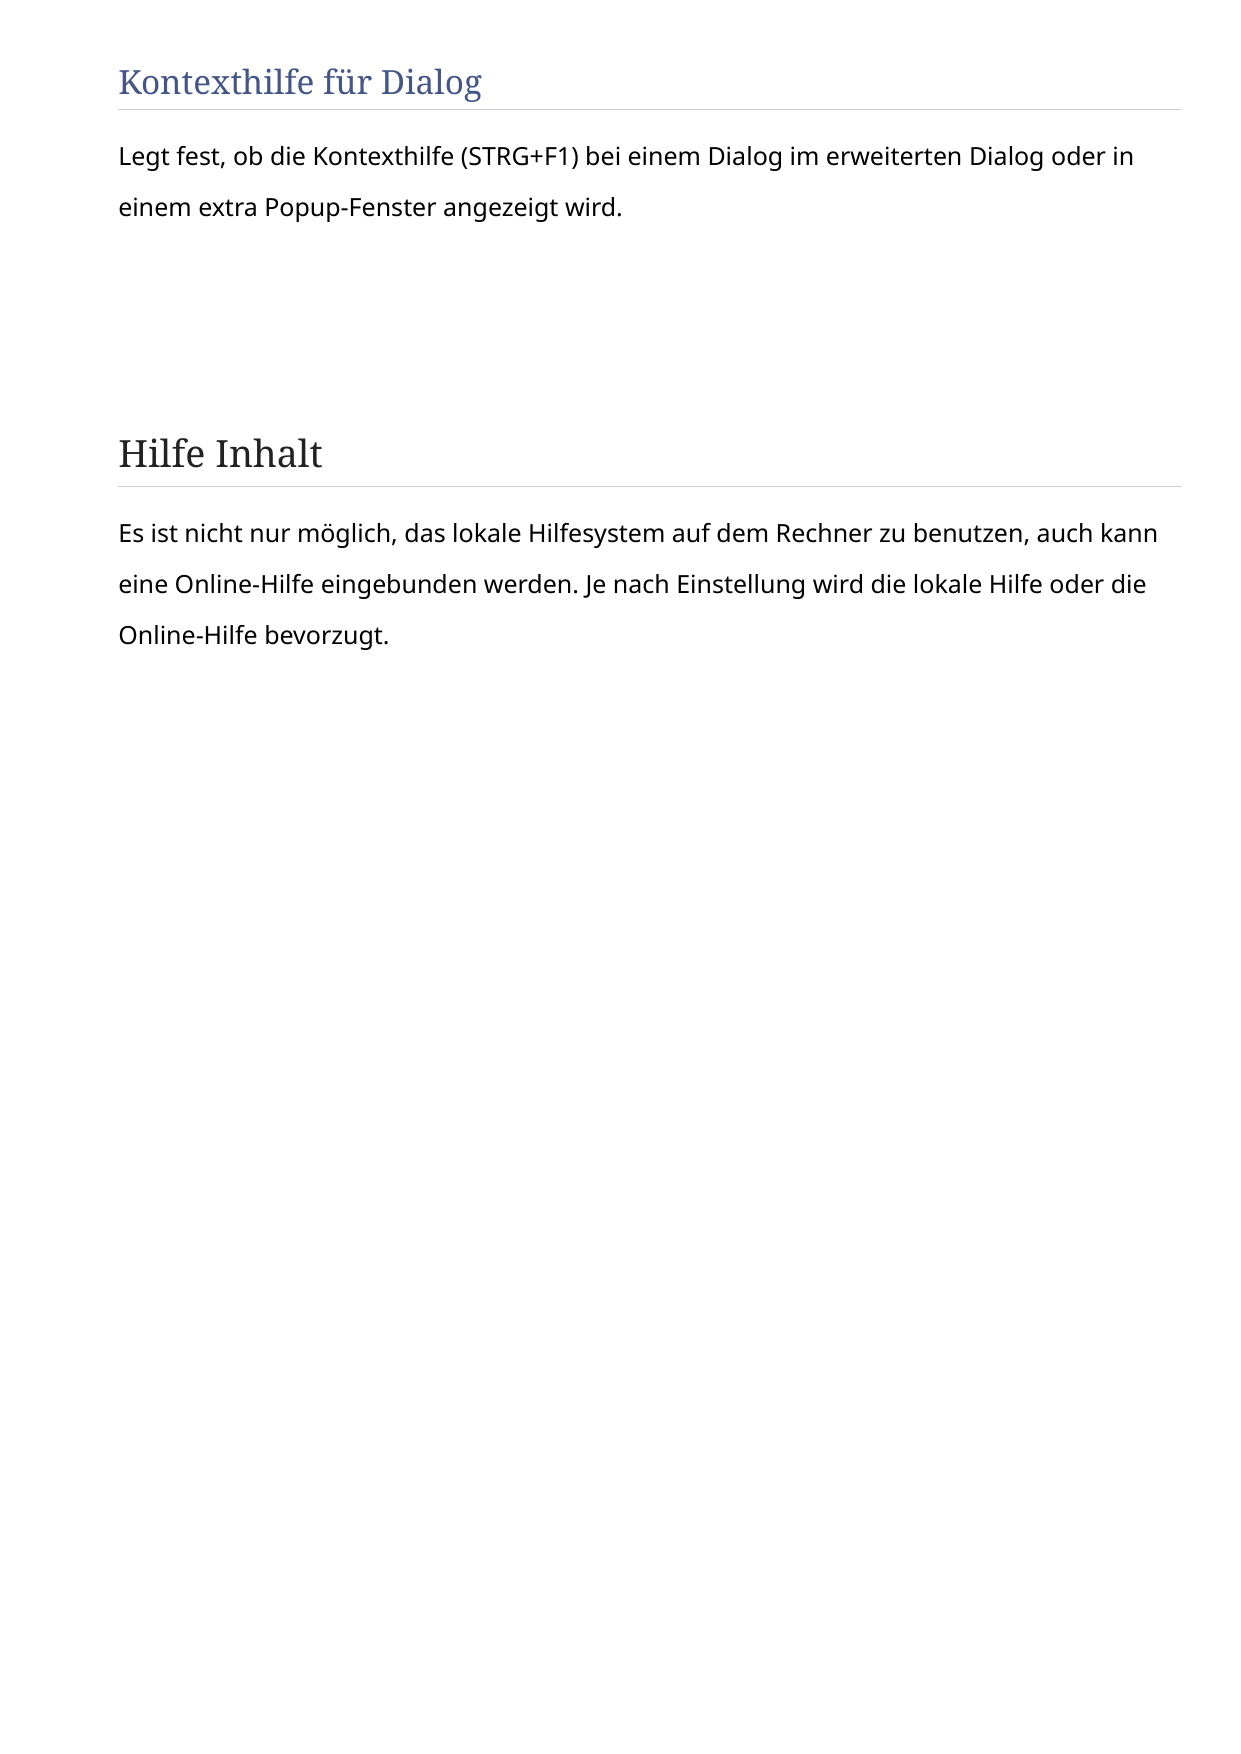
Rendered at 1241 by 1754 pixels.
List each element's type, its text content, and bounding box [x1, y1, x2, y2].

subtitle Kontexthilfe für Dialog [118, 59, 1181, 109]
text Es ist nicht nur möglich, das lokale Hilfesystem auf dem Rechner zu benutzen, auch kann eine Online-Hilfe eingebunden werden. Je nach Einstellung wird die lokale Hilfe oder die Online-Hilfe bevorzugt. [118, 516, 1181, 652]
subtitle Hilfe Inhalt [118, 427, 1181, 486]
text Legt fest, ob die Kontexthilfe (STRG+F1) bei einem Dialog im erweiterten Dialog oder in einem extra Popup-Fenster angezeigt wird. [118, 139, 1181, 224]
